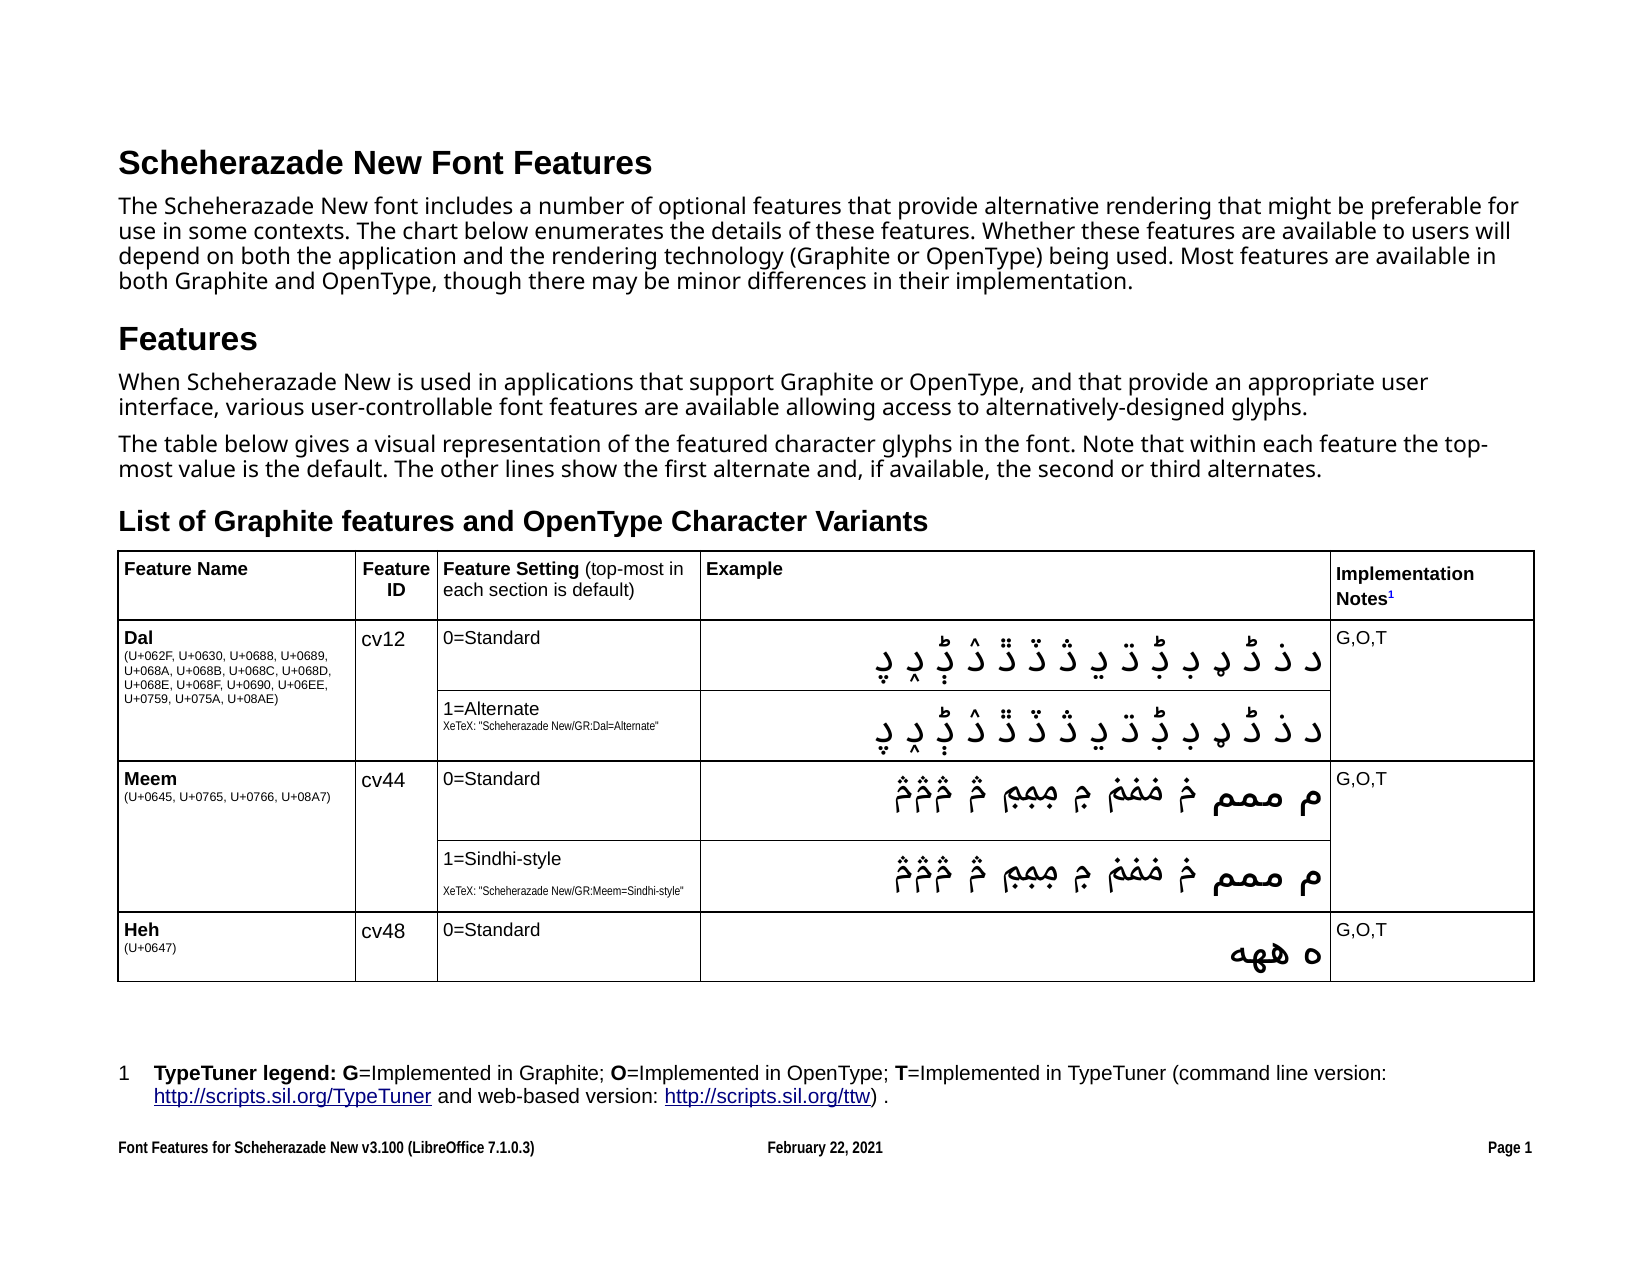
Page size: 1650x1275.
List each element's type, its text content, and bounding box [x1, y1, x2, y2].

table_cell cv12 [356, 621, 437, 760]
table_cell Dal (U+062F, U+0630, U+0688, U+0689, U+068A, U+068B, U+068C, U+068D, U+068E, U+068F, U+0690, U+06EE, U+0759, U+075A, U+08AE) [119, 621, 355, 760]
table_cell Meem (U+0645, U+0765, U+0766, U+08A7) [119, 762, 355, 911]
table_cell 0=Standard [438, 913, 700, 981]
table_cell 1=Alternate XeTeX: "Scheherazade New/GR:Dal=Alternate" [438, 691, 700, 760]
text When Scheherazade New is used in applications that support Graphite or OpenType, and that provide an appropriate user interface, various user-controllable font features are available allowing access to alternatively-designed glyphs. [118, 370, 1532, 420]
table_cell د ذ ڈ ډ ڊ ڋ ڌ ڍ ڎ ڏ ڐ ۮ ݙ ݚ ࢮ [701, 621, 1330, 690]
table_cell م ممم ݥ ݥݥݥ ݦ ݦݦݦ ࢧ ࢧࢧࢧ [701, 762, 1330, 840]
table_header Implementation Notes [1331, 552, 1533, 619]
table_cell cv44 [356, 762, 437, 911]
subtitle Scheherazade New Font Features [118, 143, 1532, 182]
table_cell cv48 [356, 913, 437, 981]
table_header Example [701, 552, 1330, 619]
table_cell 0=Standard [438, 762, 700, 840]
text The table below gives a visual representation of the featured character glyphs in the font. Note that within each feature the top-most value is the default. The other lines show the first alternate and, if available, the second or third alternates. [118, 433, 1532, 483]
table_cell ه ههه [701, 913, 1330, 981]
subtitle List of Graphite features and OpenType Character Variants [118, 504, 1532, 537]
table_cell G,O,T [1331, 762, 1533, 911]
table_cell G,O,T [1331, 913, 1533, 981]
table_header Feature ID [356, 552, 437, 619]
table_header Feature Name [119, 552, 355, 619]
table_cell 1=Sindhi-style XeTeX: "Scheherazade New/GR:Meem=Sindhi-style" [438, 841, 700, 911]
table_cell Heh (U+0647) [119, 913, 355, 981]
table_cell د ذ ڈ ډ ڊ ڋ ڌ ڍ ڎ ڏ ڐ ۮ ݙ ݚ ࢮ [701, 691, 1330, 760]
subtitle Features [118, 319, 1532, 358]
table_cell م ممم ݥ ݥݥݥ ݦ ݦݦݦ ࢧ ࢧࢧࢧ [701, 841, 1330, 911]
text The Scheherazade New font includes a number of optional features that provide alternative rendering that might be preferable for use in some contexts. The chart below enumerates the details of these features. Whether these features are available to users will depend on both the application and the rendering technology (Graphite or OpenType) being used. Most features are available in both Graphite and OpenType, though there may be minor differences in their implementation. [118, 194, 1532, 294]
table_cell G,O,T [1331, 621, 1533, 760]
table_header Feature Setting (top-most in each section is default) [438, 552, 700, 619]
table_cell 0=Standard [438, 621, 700, 690]
